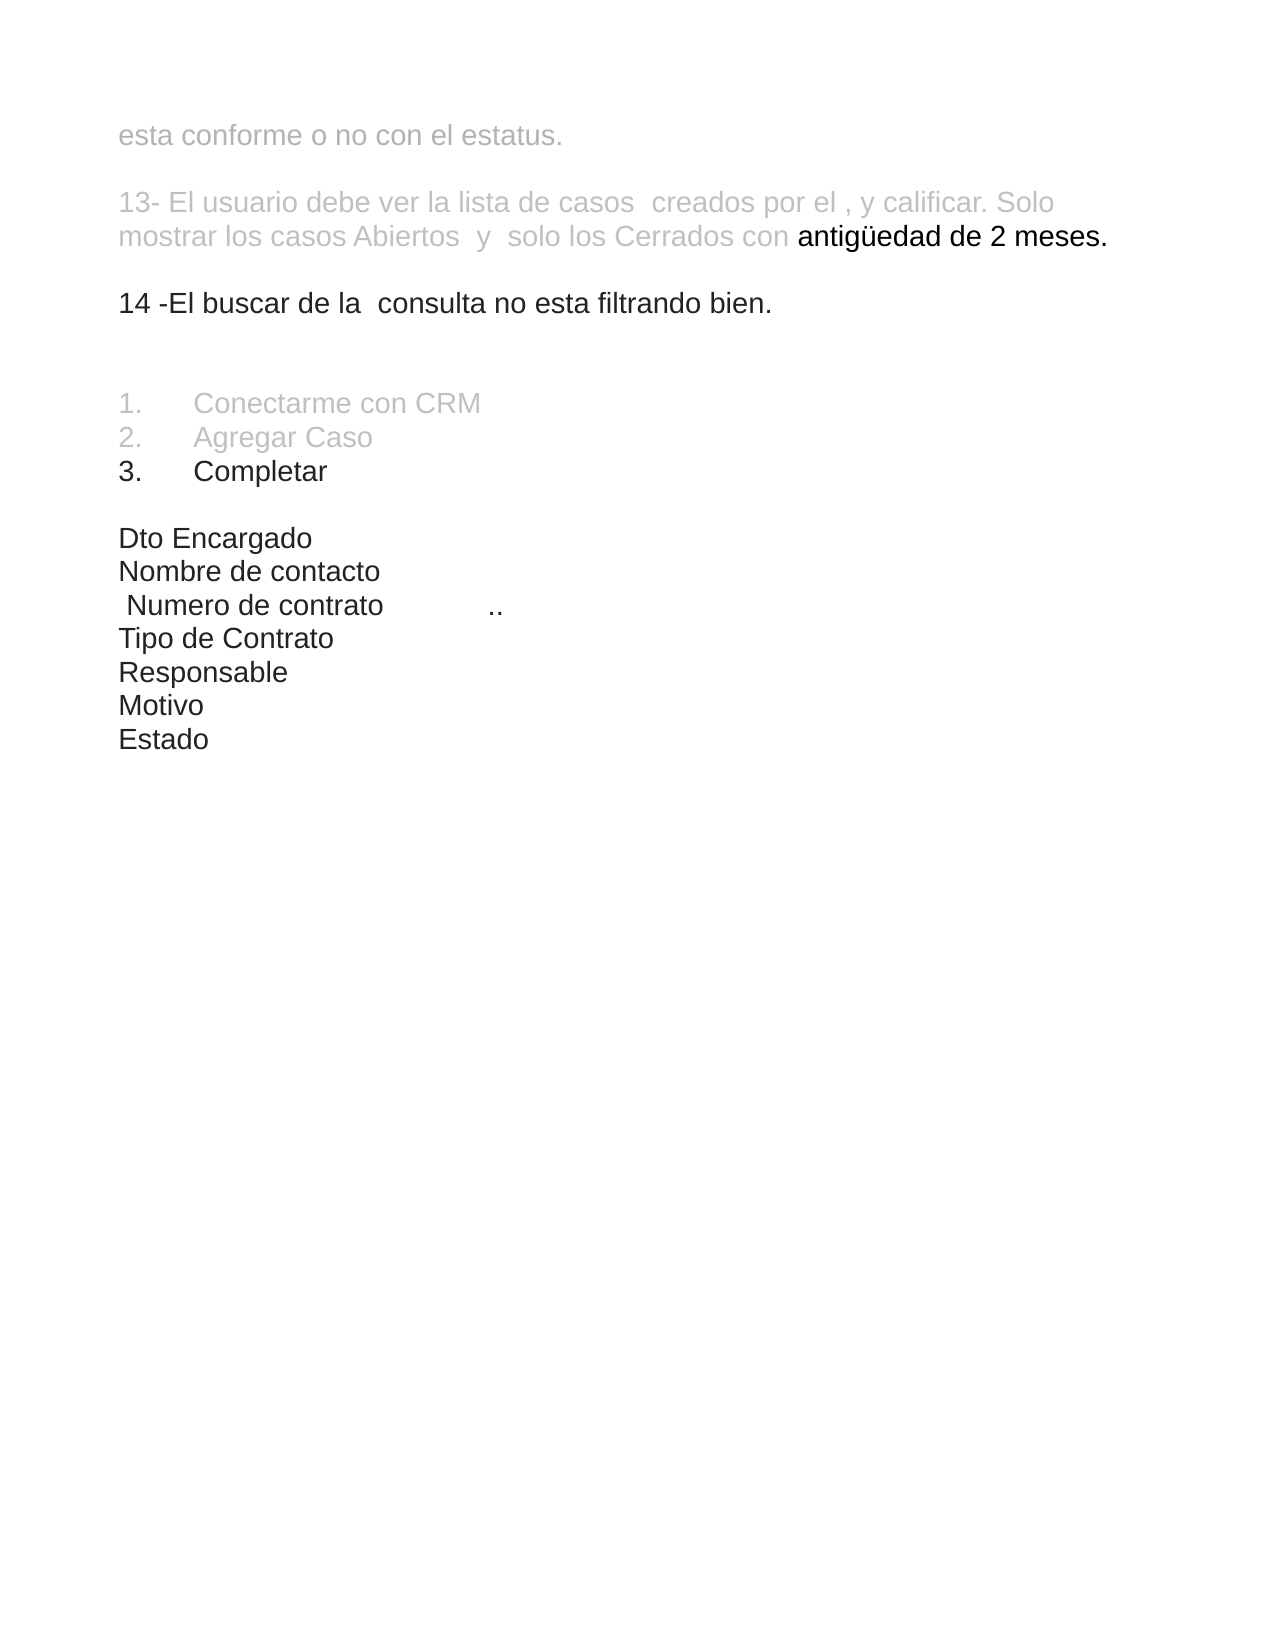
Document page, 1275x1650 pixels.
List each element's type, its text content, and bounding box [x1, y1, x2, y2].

list Agregar Caso [118, 420, 1157, 453]
text Tipo de Contrato [118, 621, 1157, 655]
text Motivo [118, 688, 1157, 722]
text esta conforme o no con el estatus. [118, 118, 1157, 152]
text Nombre de contacto [118, 554, 1157, 588]
text 14 -El buscar de la consulta no esta filtrando bien. [118, 286, 1157, 319]
text Responsable [118, 655, 1157, 688]
text Dto Encargado [118, 521, 1157, 554]
list Conectarme con CRM [118, 386, 1157, 420]
list Completar [118, 453, 1157, 487]
text 13- El usuario debe ver la lista de casos creados por el , y calificar. Solo mostrar los casos Abiertos y solo los Cerrados con antigüedad de 2 meses. [118, 185, 1157, 252]
text Estado [118, 722, 1157, 755]
text Numero de contrato .. [118, 588, 1157, 621]
